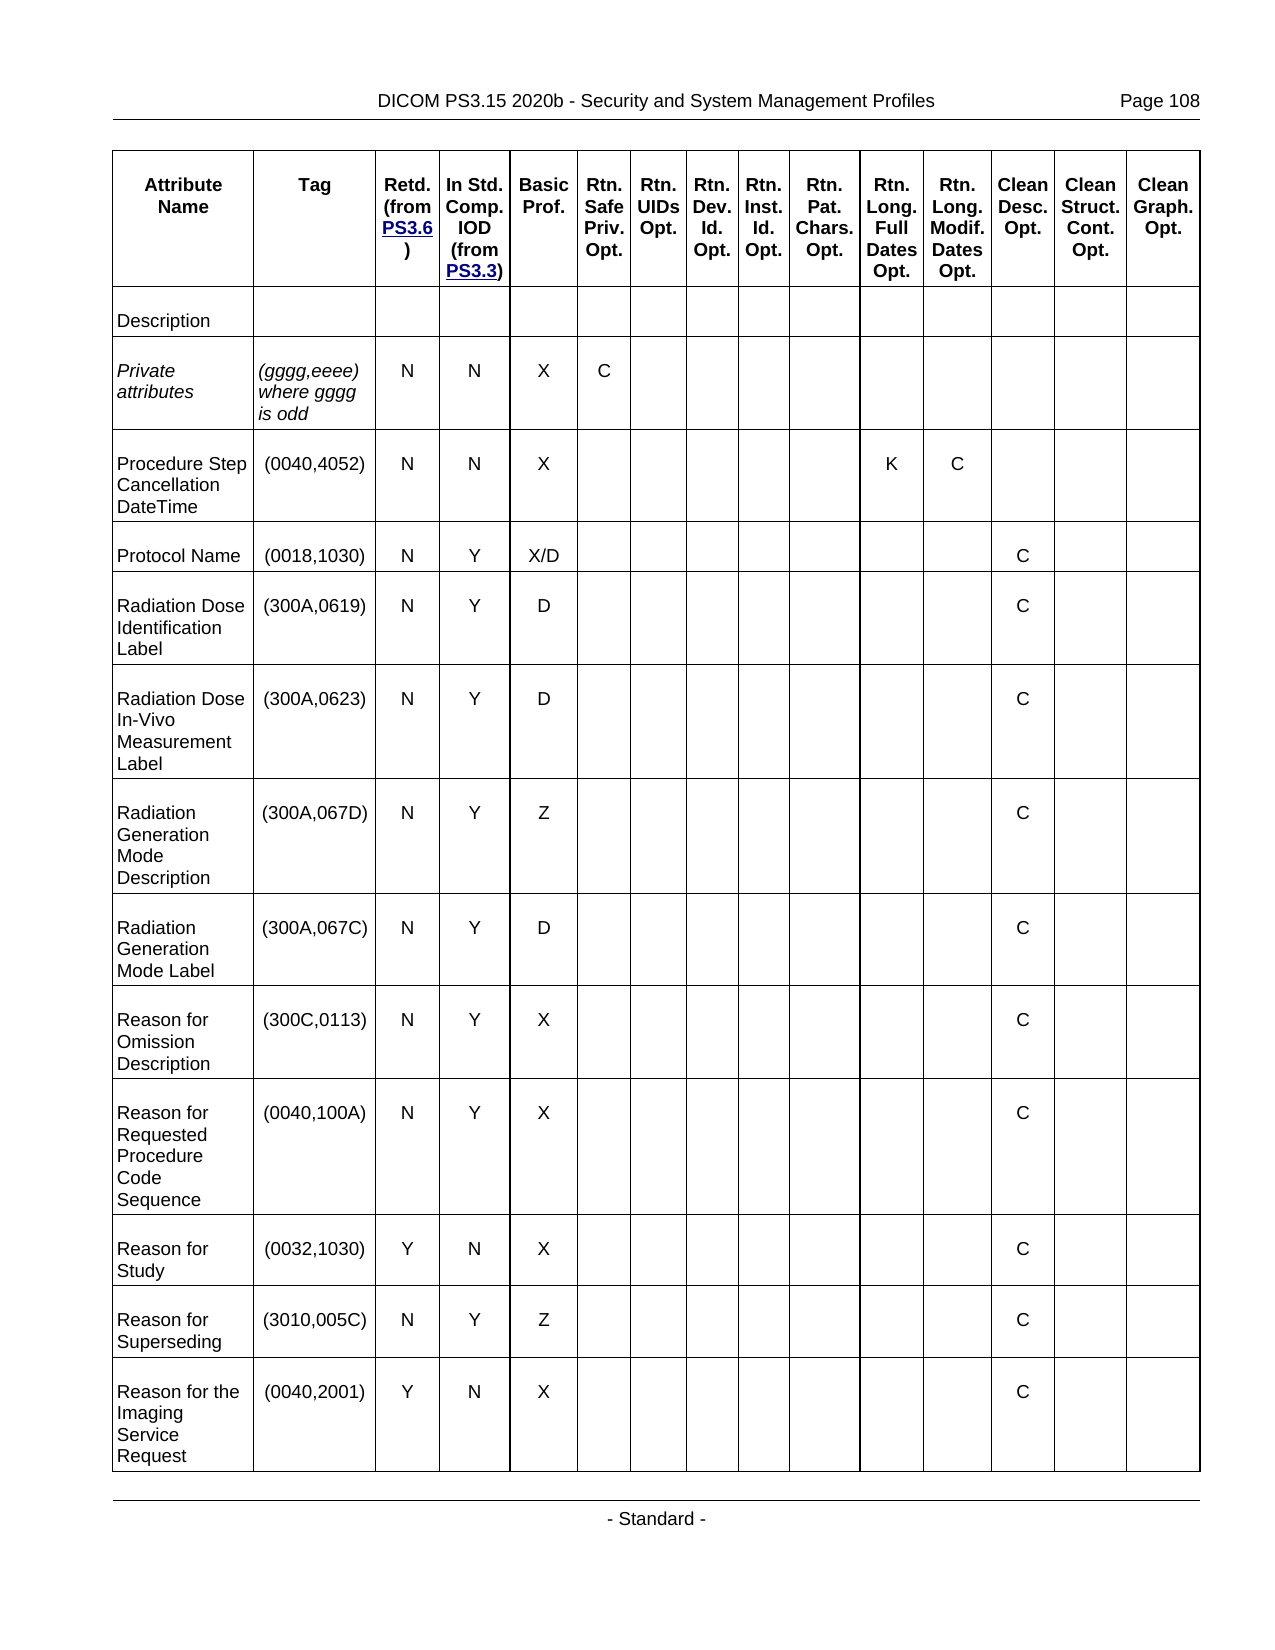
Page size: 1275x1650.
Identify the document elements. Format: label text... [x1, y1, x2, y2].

table_cell Y [376, 1215, 439, 1285]
table_cell [790, 337, 859, 428]
table_cell [1055, 1286, 1126, 1357]
table_cell Y [440, 572, 509, 664]
table_cell Radiation Dose In-Vivo Measurement Label [113, 665, 253, 778]
table_cell [687, 337, 738, 428]
table_cell [790, 986, 859, 1078]
table_cell [578, 287, 630, 336]
table_cell [631, 1358, 686, 1471]
table_cell [924, 986, 991, 1078]
table_cell [631, 287, 686, 336]
table_cell [861, 287, 923, 336]
table_cell [924, 665, 991, 778]
table_cell Y [440, 665, 509, 778]
table_cell [924, 337, 991, 428]
table_cell [1055, 1358, 1126, 1471]
table_cell [739, 572, 789, 664]
table_cell [861, 1358, 923, 1471]
table_cell [1055, 337, 1126, 428]
table_cell [1127, 894, 1199, 985]
table_cell [631, 522, 686, 571]
table_header Basic Prof. [511, 151, 577, 286]
table_cell [1127, 779, 1199, 892]
table_cell [1127, 1215, 1199, 1285]
table_cell Y [440, 986, 509, 1078]
table_cell [739, 1079, 789, 1214]
table_cell Y [376, 1358, 439, 1471]
table_cell X/D [511, 522, 577, 571]
table_cell X [511, 986, 577, 1078]
table_cell [861, 894, 923, 985]
table_cell [631, 337, 686, 428]
table_cell C [992, 1215, 1054, 1285]
table_cell (0040,100A) [254, 1079, 375, 1214]
table_cell C [992, 522, 1054, 571]
table_cell Private attributes [113, 337, 253, 428]
table_cell N [376, 337, 439, 428]
table_cell [861, 1286, 923, 1357]
table_cell N [440, 1215, 509, 1285]
table_cell [790, 665, 859, 778]
table_cell Reason for the Imaging Service Request [113, 1358, 253, 1471]
table_cell [739, 430, 789, 521]
table_cell (300A,0619) [254, 572, 375, 664]
table_cell [1127, 1358, 1199, 1471]
table_cell [687, 430, 738, 521]
table_cell [687, 1358, 738, 1471]
table_cell N [376, 894, 439, 985]
table_cell [687, 665, 738, 778]
table_header Rtn. Safe Priv. Opt. [578, 151, 630, 286]
table_cell N [440, 337, 509, 428]
table_cell (0032,1030) [254, 1215, 375, 1285]
table_cell N [376, 1286, 439, 1357]
table_cell [924, 572, 991, 664]
table_cell [631, 430, 686, 521]
table_cell [578, 779, 630, 892]
table_cell Y [440, 1286, 509, 1357]
table_cell [739, 779, 789, 892]
table_cell N [376, 572, 439, 664]
table_cell [861, 522, 923, 571]
table_cell X [511, 1079, 577, 1214]
table_cell (300A,067C) [254, 894, 375, 985]
table_cell Z [511, 779, 577, 892]
table_cell (0018,1030) [254, 522, 375, 571]
table_cell (0040,2001) [254, 1358, 375, 1471]
table_cell [1127, 337, 1199, 428]
table_cell [687, 572, 738, 664]
table_cell [739, 1286, 789, 1357]
table_header Retd. (from PS3.6) [376, 151, 439, 286]
table_cell Z [511, 1286, 577, 1357]
table_cell [687, 287, 738, 336]
table_cell C [578, 337, 630, 428]
table_cell [1055, 572, 1126, 664]
table_cell N [376, 1079, 439, 1214]
table_cell N [440, 1358, 509, 1471]
table_cell [440, 287, 509, 336]
table_cell [376, 287, 439, 336]
table_cell [1055, 1079, 1126, 1214]
table_cell [924, 1286, 991, 1357]
table_cell [790, 1079, 859, 1214]
table_cell [578, 986, 630, 1078]
table_cell [790, 1358, 859, 1471]
table_cell [578, 1215, 630, 1285]
table_cell [924, 522, 991, 571]
table_cell [578, 430, 630, 521]
table_cell [631, 1215, 686, 1285]
table_cell [1127, 287, 1199, 336]
table_cell [687, 1286, 738, 1357]
table_cell [790, 1286, 859, 1357]
table_cell Reason for Requested Procedure Code Sequence [113, 1079, 253, 1214]
table_cell (3010,005C) [254, 1286, 375, 1357]
table_cell [861, 1079, 923, 1214]
table_cell [687, 779, 738, 892]
table_cell Y [440, 1079, 509, 1214]
table_cell X [511, 1358, 577, 1471]
table_cell Reason for Omission Description [113, 986, 253, 1078]
table_cell C [992, 894, 1054, 985]
table_cell [1055, 665, 1126, 778]
table_cell [861, 779, 923, 892]
table_cell (300A,0623) [254, 665, 375, 778]
table_cell [992, 287, 1054, 336]
table_cell [511, 287, 577, 336]
table_cell [687, 522, 738, 571]
table_cell [1055, 522, 1126, 571]
table_cell N [440, 430, 509, 521]
table_cell [790, 287, 859, 336]
table_cell Y [440, 894, 509, 985]
table_cell Radiation Dose Identification Label [113, 572, 253, 664]
table_cell [1055, 287, 1126, 336]
table_header Clean Desc. Opt. [992, 151, 1054, 286]
table_cell [631, 665, 686, 778]
table_cell C [992, 1079, 1054, 1214]
table_cell X [511, 1215, 577, 1285]
table_cell [1127, 986, 1199, 1078]
table_cell C [992, 665, 1054, 778]
table_cell C [992, 779, 1054, 892]
table_cell [861, 986, 923, 1078]
table_cell [687, 986, 738, 1078]
table_cell Radiation Generation Mode Description [113, 779, 253, 892]
table_cell [578, 1358, 630, 1471]
table_cell [739, 287, 789, 336]
table_cell C [992, 1358, 1054, 1471]
table_cell [790, 779, 859, 892]
table_cell [578, 894, 630, 985]
table_cell [739, 337, 789, 428]
table_cell [631, 986, 686, 1078]
table_cell [924, 894, 991, 985]
table_cell [687, 1079, 738, 1214]
table_header Rtn. Dev. Id. Opt. [687, 151, 738, 286]
table_cell X [511, 430, 577, 521]
table_cell D [511, 665, 577, 778]
table_cell [1055, 1215, 1126, 1285]
table_cell C [992, 1286, 1054, 1357]
table_cell [1127, 522, 1199, 571]
table_cell [739, 1215, 789, 1285]
table_cell [861, 1215, 923, 1285]
table_cell K [861, 430, 923, 521]
table_cell [861, 337, 923, 428]
table_cell C [992, 986, 1054, 1078]
table_cell [739, 665, 789, 778]
table_cell [1055, 894, 1126, 985]
table_cell [1127, 665, 1199, 778]
table_cell [578, 572, 630, 664]
table_cell [687, 1215, 738, 1285]
table_header Tag [254, 151, 375, 286]
table_cell [861, 665, 923, 778]
table_cell Y [440, 522, 509, 571]
table_cell [790, 894, 859, 985]
table_cell [254, 287, 375, 336]
table_cell C [924, 430, 991, 521]
table_cell [790, 1215, 859, 1285]
table_cell [631, 572, 686, 664]
table_cell [631, 779, 686, 892]
table_header In Std. Comp. IOD (from PS3.3) [440, 151, 509, 286]
table_cell Reason for Study [113, 1215, 253, 1285]
table_header Clean Struct. Cont. Opt. [1055, 151, 1126, 286]
table_cell (300A,067D) [254, 779, 375, 892]
table_cell [924, 287, 991, 336]
table_cell Description [113, 287, 253, 336]
table_header Attribute Name [113, 151, 253, 286]
table_cell Radiation Generation Mode Label [113, 894, 253, 985]
table_header Rtn. UIDs Opt. [631, 151, 686, 286]
table_cell [861, 572, 923, 664]
table_cell (300C,0113) [254, 986, 375, 1078]
table_cell N [376, 779, 439, 892]
table_cell [631, 894, 686, 985]
table_cell N [376, 665, 439, 778]
table_cell [924, 779, 991, 892]
table_cell Y [440, 779, 509, 892]
table_cell Procedure Step Cancellation DateTime [113, 430, 253, 521]
table_cell [578, 522, 630, 571]
table_header Rtn. Long. Full Dates Opt. [861, 151, 923, 286]
table_cell Reason for Superseding [113, 1286, 253, 1357]
table_cell X [511, 337, 577, 428]
table_cell N [376, 430, 439, 521]
table_cell (gggg,eeee) where gggg is odd [254, 337, 375, 428]
table_cell (0040,4052) [254, 430, 375, 521]
table_cell [687, 894, 738, 985]
table_cell [1127, 572, 1199, 664]
table_cell [992, 430, 1054, 521]
table_cell [924, 1358, 991, 1471]
table_cell [739, 522, 789, 571]
table_cell [739, 1358, 789, 1471]
table_cell [578, 1079, 630, 1214]
table_cell D [511, 572, 577, 664]
table_cell [790, 430, 859, 521]
table_cell [739, 986, 789, 1078]
table_cell [631, 1079, 686, 1214]
table_cell [578, 665, 630, 778]
table_cell [924, 1215, 991, 1285]
table_cell Protocol Name [113, 522, 253, 571]
table_header Rtn. Long. Modif. Dates Opt. [924, 151, 991, 286]
table_cell [992, 337, 1054, 428]
table_cell [790, 572, 859, 664]
table_cell [1127, 430, 1199, 521]
table_cell [1127, 1079, 1199, 1214]
table_cell [1055, 986, 1126, 1078]
table_header Rtn. Pat. Chars. Opt. [790, 151, 859, 286]
table_cell N [376, 986, 439, 1078]
table_cell [924, 1079, 991, 1214]
table_cell [578, 1286, 630, 1357]
table_cell [631, 1286, 686, 1357]
table_cell [1055, 430, 1126, 521]
table_cell D [511, 894, 577, 985]
table_cell [790, 522, 859, 571]
table_cell [1127, 1286, 1199, 1357]
table_cell C [992, 572, 1054, 664]
table_cell [1055, 779, 1126, 892]
table_header Clean Graph. Opt. [1127, 151, 1199, 286]
table_cell [739, 894, 789, 985]
table_header Rtn. Inst. Id. Opt. [739, 151, 789, 286]
table_cell N [376, 522, 439, 571]
